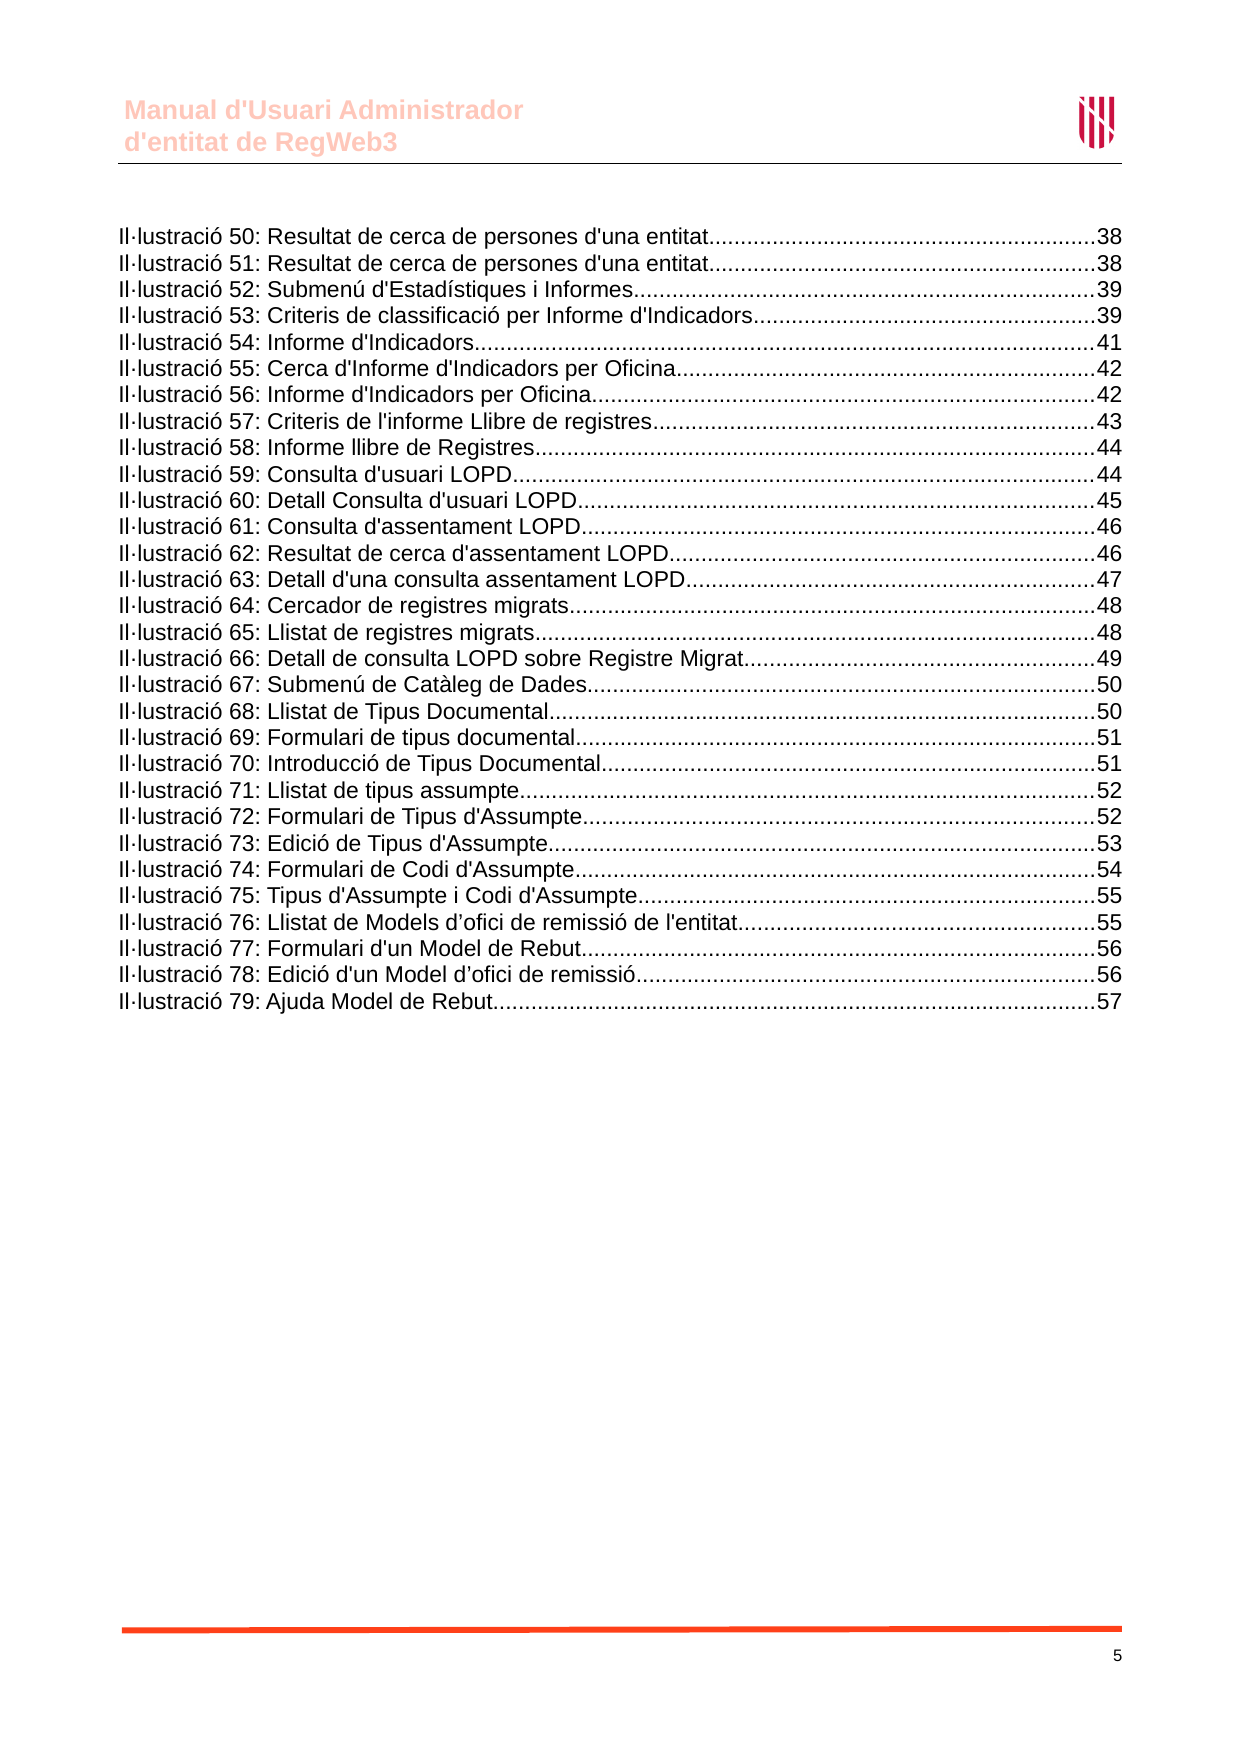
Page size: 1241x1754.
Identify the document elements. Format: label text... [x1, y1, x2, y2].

text Il·lustració 59: Consulta d'usuari LOPD 44 [118, 461, 1122, 487]
text Il·lustració 69: Formulari de tipus documental 51 [118, 724, 1122, 750]
text Il·lustració 54: Informe d'Indicadors 41 [118, 329, 1122, 355]
text Il·lustració 76: Llistat de Models d’ofici de remissió de l'entitat 55 [118, 908, 1122, 935]
text Il·lustració 62: Resultat de cerca d'assentament LOPD 46 [118, 539, 1122, 566]
text Il·lustració 66: Detall de consulta LOPD sobre Registre Migrat 49 [118, 645, 1122, 671]
text Il·lustració 75: Tipus d'Assumpte i Codi d'Assumpte 55 [118, 882, 1122, 908]
text Il·lustració 56: Informe d'Indicadors per Oficina 42 [118, 381, 1122, 408]
text Il·lustració 72: Formulari de Tipus d'Assumpte 52 [118, 803, 1122, 829]
text Il·lustració 58: Informe llibre de Registres 44 [118, 434, 1122, 461]
text Il·lustració 74: Formulari de Codi d'Assumpte 54 [118, 856, 1122, 882]
text Il·lustració 71: Llistat de tipus assumpte 52 [118, 777, 1122, 803]
text Il·lustració 70: Introducció de Tipus Documental 51 [118, 750, 1122, 777]
text Il·lustració 77: Formulari d'un Model de Rebut 56 [118, 935, 1122, 961]
text Il·lustració 63: Detall d'una consulta assentament LOPD 47 [118, 566, 1122, 592]
text Il·lustració 68: Llistat de Tipus Documental 50 [118, 698, 1122, 724]
text Il·lustració 65: Llistat de registres migrats 48 [118, 619, 1122, 645]
text Il·lustració 73: Edició de Tipus d'Assumpte 53 [118, 829, 1122, 856]
text Il·lustració 50: Resultat de cerca de persones d'una entitat 38 [118, 223, 1122, 250]
text Il·lustració 51: Resultat de cerca de persones d'una entitat 38 [118, 250, 1122, 276]
text Il·lustració 64: Cercador de registres migrats 48 [118, 592, 1122, 619]
text Il·lustració 79: Ajuda Model de Rebut 57 [118, 988, 1122, 1014]
text Il·lustració 52: Submenú d'Estadístiques i Informes 39 [118, 276, 1122, 302]
text Il·lustració 78: Edició d'un Model d’ofici de remissió 56 [118, 961, 1122, 988]
text Il·lustració 57: Criteris de l'informe Llibre de registres 43 [118, 408, 1122, 434]
text Il·lustració 67: Submenú de Catàleg de Dades 50 [118, 671, 1122, 698]
picture [1076, 94, 1117, 150]
text Il·lustració 53: Criteris de classificació per Informe d'Indicadors 39 [118, 302, 1122, 329]
text Il·lustració 55: Cerca d'Informe d'Indicadors per Oficina 42 [118, 355, 1122, 381]
text Il·lustració 60: Detall Consulta d'usuari LOPD 45 [118, 487, 1122, 513]
text Il·lustració 61: Consulta d'assentament LOPD 46 [118, 513, 1122, 539]
